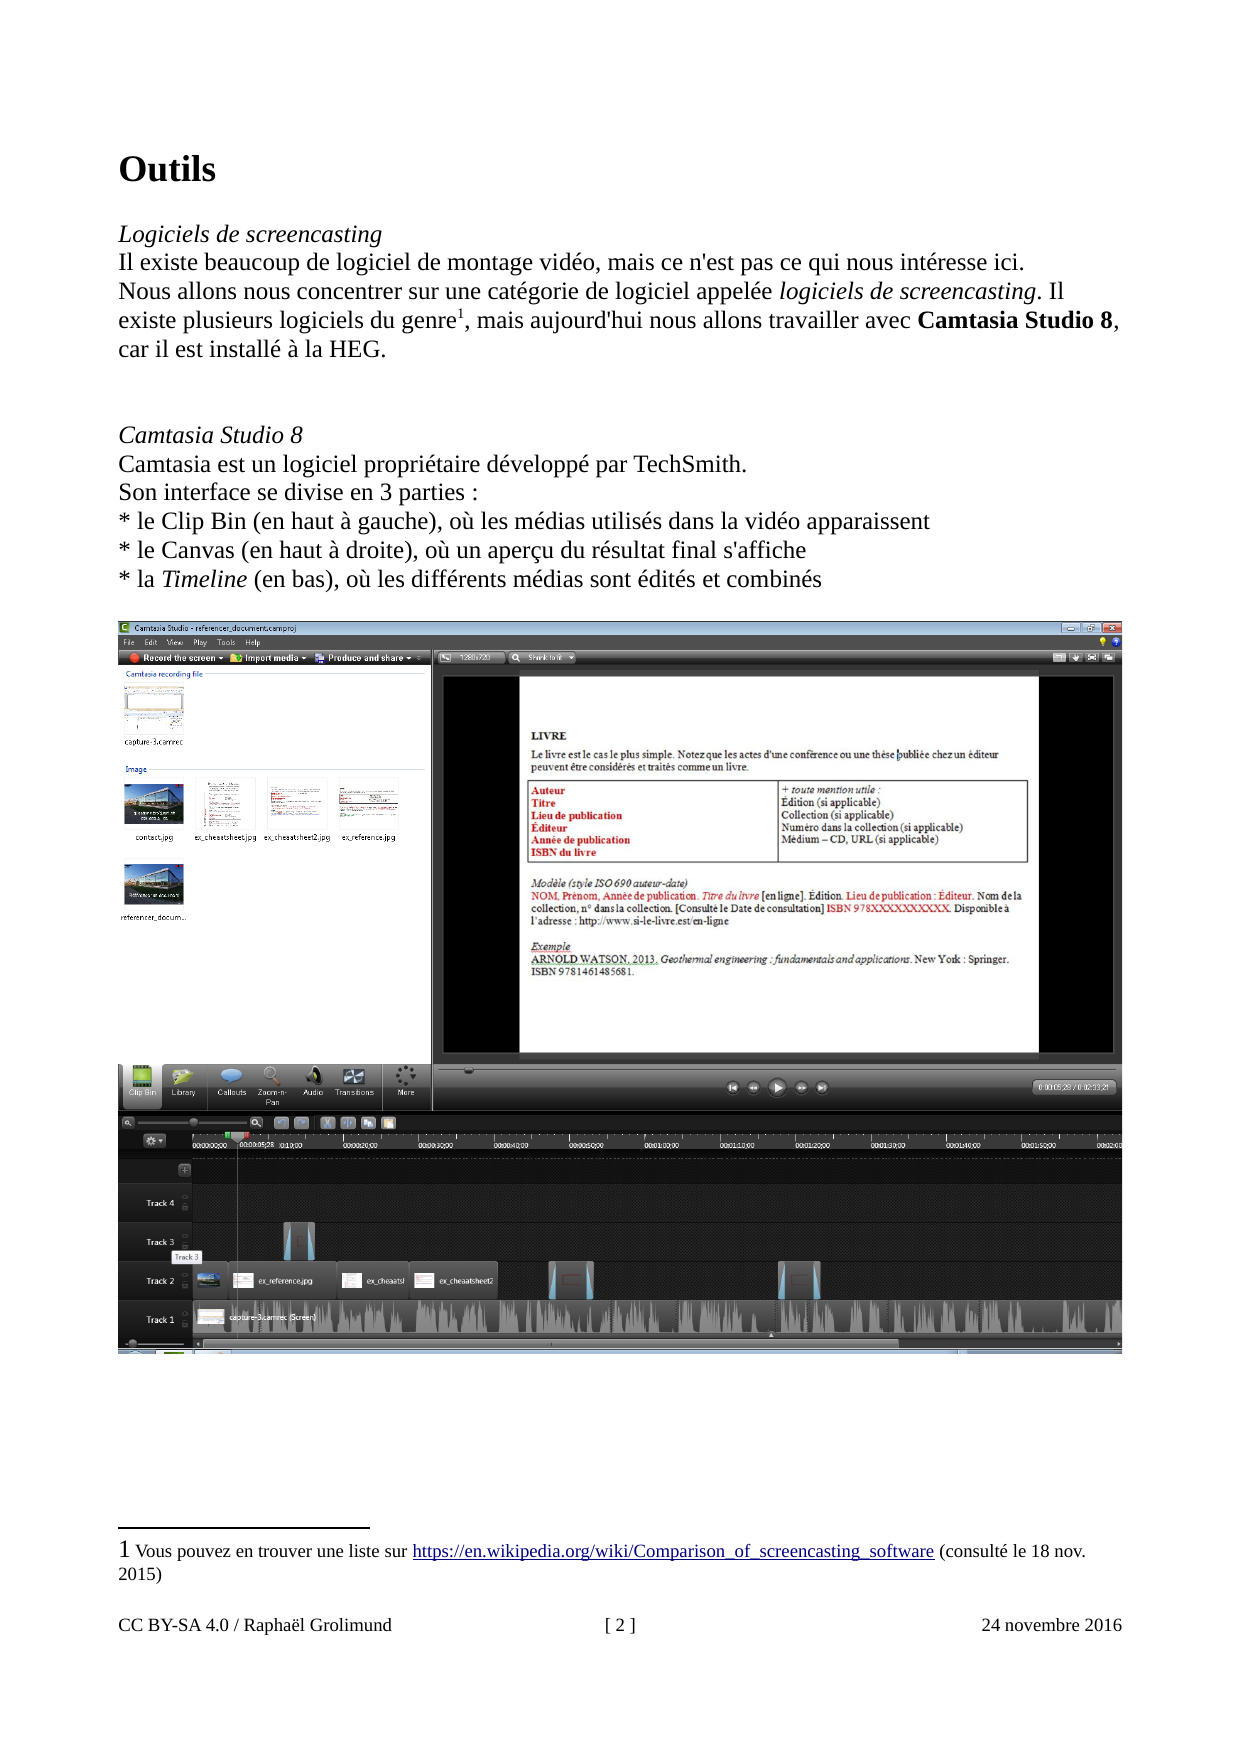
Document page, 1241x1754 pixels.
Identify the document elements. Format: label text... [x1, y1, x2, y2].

text * la Timeline (en bas), où les différents médias sont édités et combinés [118, 564, 1122, 592]
text Vous pouvez en trouver une liste sur https://en.wikipedia.org/wiki/Comparison_of_screencasting_software (consulté le 18 nov. 2015) [118, 1534, 1122, 1585]
text Son interface se divise en 3 parties : [118, 477, 1122, 506]
text * le Clip Bin (en haut à gauche), où les médias utilisés dans la vidéo apparaissent [118, 506, 1122, 535]
text Il existe beaucoup de logiciel de montage vidéo, mais ce n'est pas ce qui nous intéresse ici. [118, 247, 1122, 276]
text Nous allons nous concentrer sur une catégorie de logiciel appelée logiciels de screencasting. Il existe plusieurs logiciels du genre, mais aujourd'hui nous allons travailler avec Camtasia Studio 8, car il est installé à la HEG. [118, 276, 1122, 362]
text * le Canvas (en haut à droite), où un aperçu du résultat final s'affiche [118, 535, 1122, 564]
text Camtasia Studio 8 [118, 420, 1122, 449]
text Camtasia est un logiciel propriétaire développé par TechSmith. [118, 449, 1122, 477]
text Logiciels de screencasting [118, 219, 1122, 247]
picture [118, 621, 1123, 1354]
text Outils [118, 147, 1122, 190]
